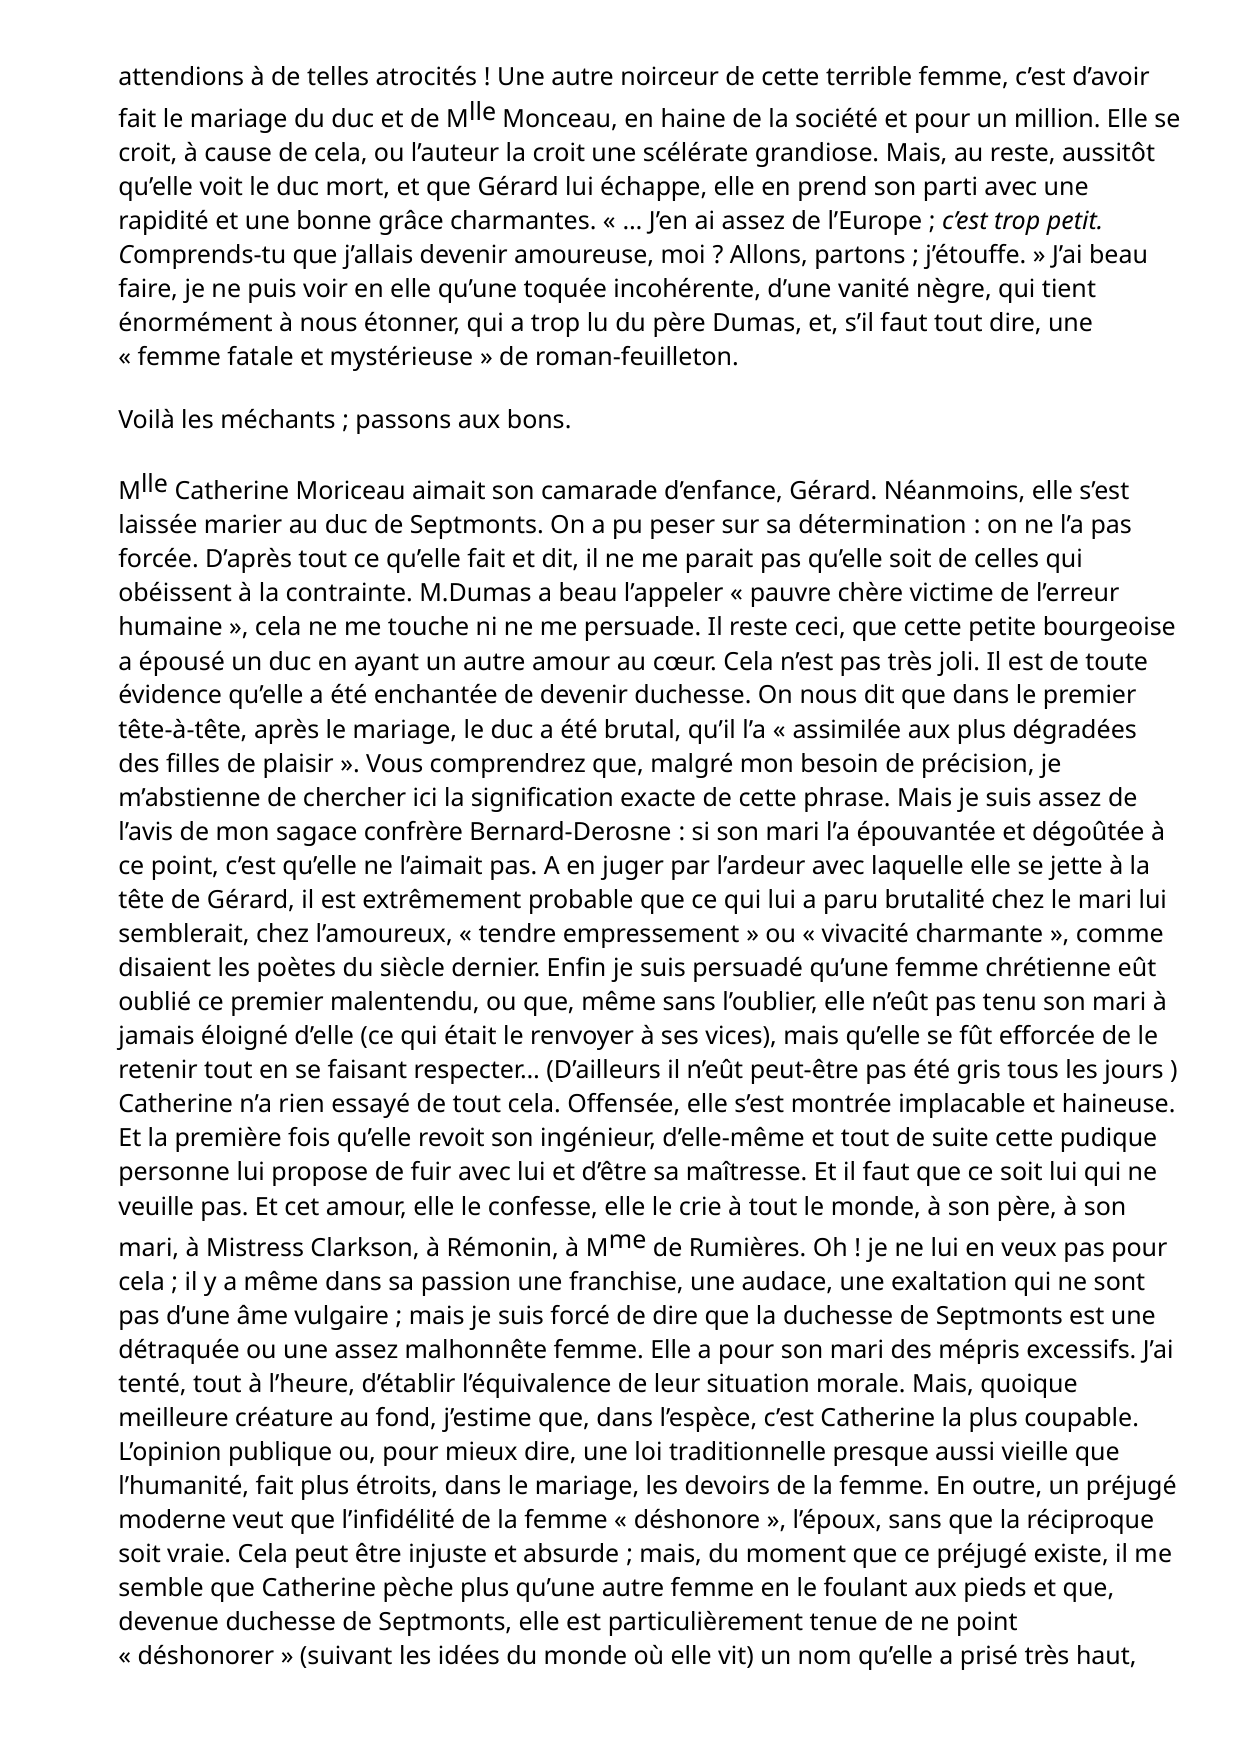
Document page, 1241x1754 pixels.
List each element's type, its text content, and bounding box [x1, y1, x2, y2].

text Voilà les méchants ; passons aux bons. [118, 402, 1181, 436]
text attendions à de telles atrocités ! Une autre noirceur de cette terrible femme, c’est d’avoir fait le mariage du duc et de Mlle Monceau, en haine de la société et pour un million. Elle se croit, à cause de cela, ou l’auteur la croit une scélérate grandiose. Mais, au reste, aussitôt qu’elle voit le duc mort, et que Gérard lui échappe, elle en prend son parti avec une rapidité et une bonne grâce charmantes. « … J’en ai assez de l’Europe ; c’est trop petit. Comprends-tu que j’allais devenir amoureuse, moi ? Allons, partons ; j’étouffe. » J’ai beau faire, je ne puis voir en elle qu’une toquée incohérente, d’une vanité nègre, qui tient énormément à nous étonner, qui a trop lu du père Dumas, et, s’il faut tout dire, une « femme fatale et mystérieuse » de roman-feuilleton. [118, 59, 1181, 373]
text Mlle Catherine Moriceau aimait son camarade d’enfance, Gérard. Néanmoins, elle s’est laissée marier au duc de Septmonts. On a pu peser sur sa détermination : on ne l’a pas forcée. D’après tout ce qu’elle fait et dit, il ne me parait pas qu’elle soit de celles qui obéissent à la contrainte. M.Dumas a beau l’appeler « pauvre chère victime de l’erreur humaine », cela ne me touche ni ne me persuade. Il reste ceci, que cette petite bourgeoise a épousé un duc en ayant un autre amour au cœur. Cela n’est pas très joli. Il est de toute évidence qu’elle a été enchantée de devenir duchesse. On nous dit que dans le premier tête-à-tête, après le mariage, le duc a été brutal, qu’il l’a « assimilée aux plus dégradées des filles de plaisir ». Vous comprendrez que, malgré mon besoin de précision, je m’abstienne de chercher ici la signification exacte de cette phrase. Mais je suis assez de l’avis de mon sagace confrère Bernard-Derosne : si son mari l’a épouvantée et dégoûtée à ce point, c’est qu’elle ne l’aimait pas. A en juger par l’ardeur avec laquelle elle se jette à la tête de Gérard, il est extrêmement probable que ce qui lui a paru brutalité chez le mari lui semblerait, chez l’amoureux, « tendre empressement » ou « vivacité charmante », comme disaient les poètes du siècle dernier. Enfin je suis persuadé qu’une femme chrétienne eût oublié ce premier malentendu, ou que, même sans l’oublier, elle n’eût pas tenu son mari à jamais éloigné d’elle (ce qui était le renvoyer à ses vices), mais qu’elle se fût efforcée de le retenir tout en se faisant respecter… (D’ailleurs il n’eût peut-être pas été gris tous les jours ) Catherine n’a rien essayé de tout cela. Offensée, elle s’est montrée implacable et haineuse. Et la première fois qu’elle revoit son ingénieur, d’elle-même et tout de suite cette pudique personne lui propose de fuir avec lui et d’être sa maîtresse. Et il faut que ce soit lui qui ne veuille pas. Et cet amour, elle le confesse, elle le crie à tout le monde, à son père, à son mari, à Mistress Clarkson, à Rémonin, à Mme de Rumières. Oh ! je ne lui en veux pas pour cela ; il y a même dans sa passion une franchise, une audace, une exaltation qui ne sont pas d’une âme vulgaire ; mais je suis forcé de dire que la duchesse de Septmonts est une détraquée ou une assez malhonnête femme. Elle a pour son mari des mépris excessifs. J’ai tenté, tout à l’heure, d’établir l’équivalence de leur situation morale. Mais, quoique meilleure créature au fond, j’estime que, dans l’espèce, c’est Catherine la plus coupable. L’opinion publique ou, pour mieux dire, une loi traditionnelle presque aussi vieille que l’humanité, fait plus étroits, dans le mariage, les devoirs de la femme. En outre, un préjugé moderne veut que l’infidélité de la femme « déshonore », l’époux, sans que la réciproque soit vraie. Cela peut être injuste et absurde ; mais, du moment que ce préjugé existe, il me semble que Catherine pèche plus qu’une autre femme en le foulant aux pieds et que, devenue duchesse de Septmonts, elle est particulièrement tenue de ne point « déshonorer » (suivant les idées du monde où elle vit) un nom qu’elle a prisé très haut, [118, 466, 1181, 1672]
